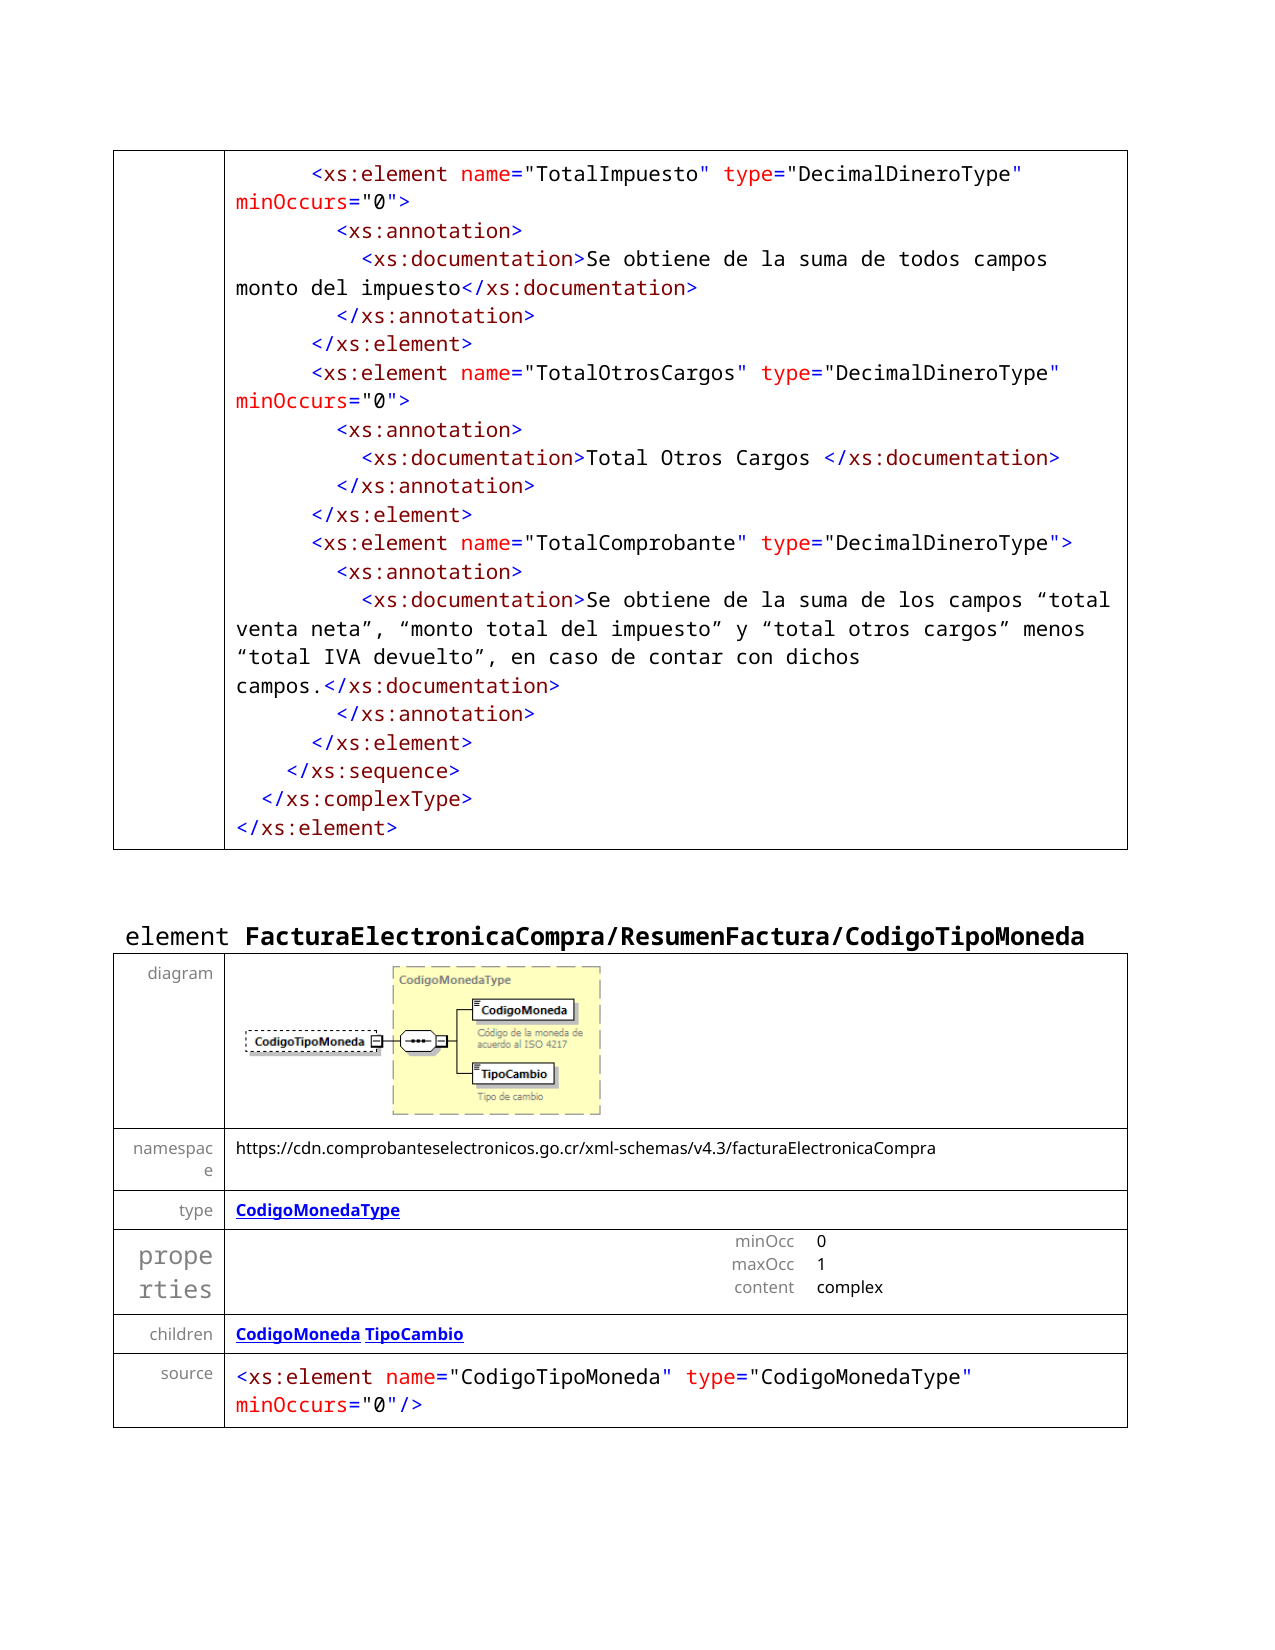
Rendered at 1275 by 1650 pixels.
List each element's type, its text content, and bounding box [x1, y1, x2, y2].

table_cell <xs:element name="CodigoTipoMoneda" type="CodigoMonedaType" minOccurs="0"/> [225, 1354, 1127, 1427]
table_cell <xs:element name="TotalImpuesto" type="DecimalDineroType" minOccurs="0"> <xs:annotation> <xs:documentation>Se obtiene de la suma de todos campos monto del impuesto</xs:documentation> </xs:annotation> </xs:element> <xs:element name="TotalOtrosCargos" type="DecimalDineroType" minOccurs="0"> <xs:annotation> <xs:documentation>Total Otros Cargos </xs:documentation> </xs:annotation> </xs:element> <xs:element name="TotalComprobante" type="DecimalDineroType"> <xs:annotation> <xs:documentation>Se obtiene de la suma de los campos “total venta neta”, “monto total del impuesto” y “total otros cargos” menos “total IVA devuelto”, en caso de contar con dichos campos.</xs:documentation> </xs:annotation> </xs:element> </xs:sequence> </xs:complexType> </xs:element> [225, 151, 1127, 849]
table_header minOcc [236, 1230, 805, 1253]
table_header [225, 954, 1127, 1127]
table_cell complex [805, 1275, 1127, 1298]
table_cell children [114, 1315, 224, 1353]
table_cell content [236, 1275, 805, 1298]
table_cell properties [114, 1230, 224, 1314]
table_cell CodigoMoneda TipoCambio [225, 1315, 1127, 1353]
table_cell type [114, 1191, 224, 1229]
picture [235, 961, 611, 1120]
text element FacturaElectronicaCompra/ResumenFactura/CodigoTipoMoneda [125, 918, 1150, 952]
table_cell [225, 1230, 1127, 1314]
table_cell [114, 151, 224, 849]
table_cell namespace [114, 1129, 224, 1189]
table_cell https://cdn.comprobanteselectronicos.go.cr/xml-schemas/v4.3/facturaElectronicaCompra [225, 1129, 1127, 1189]
table_header 0 [805, 1230, 1127, 1253]
table_cell 1 [805, 1253, 1127, 1275]
table_header diagram [114, 954, 224, 1127]
table_cell source [114, 1354, 224, 1427]
table_cell CodigoMonedaType [225, 1191, 1127, 1229]
table_cell maxOcc [236, 1253, 805, 1275]
